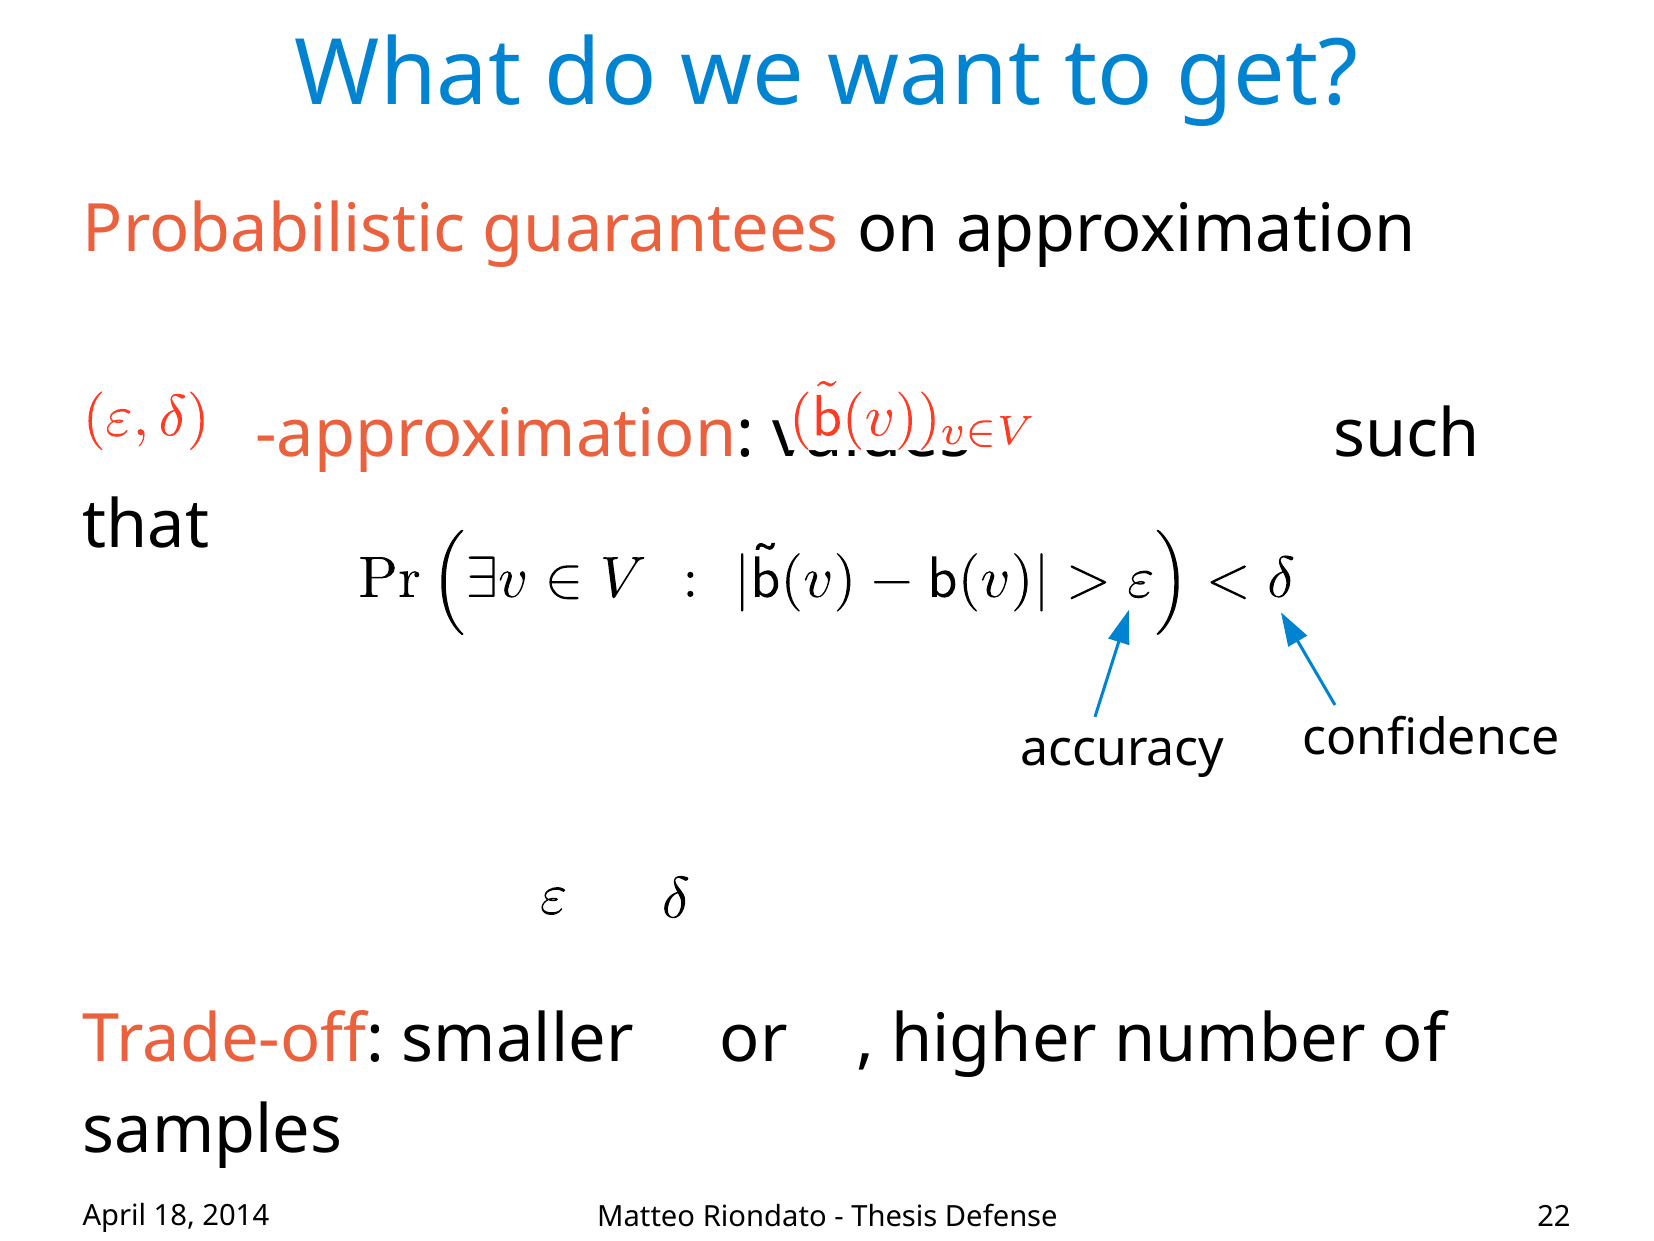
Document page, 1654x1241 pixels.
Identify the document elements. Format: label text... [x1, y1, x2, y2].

text_box [358, 529, 1296, 635]
text_box [540, 887, 568, 916]
title What do we want to get? [82, 0, 1571, 139]
text_box [661, 875, 691, 919]
text_box accuracy [1005, 705, 1192, 776]
text_box confidence [1287, 693, 1518, 765]
text_box [82, 391, 210, 451]
list Probabilistic guarantees on approximation -approximation: values such that Trade-off: smaller or , higher number of samples [82, 180, 1571, 1186]
text_box [789, 380, 1035, 451]
